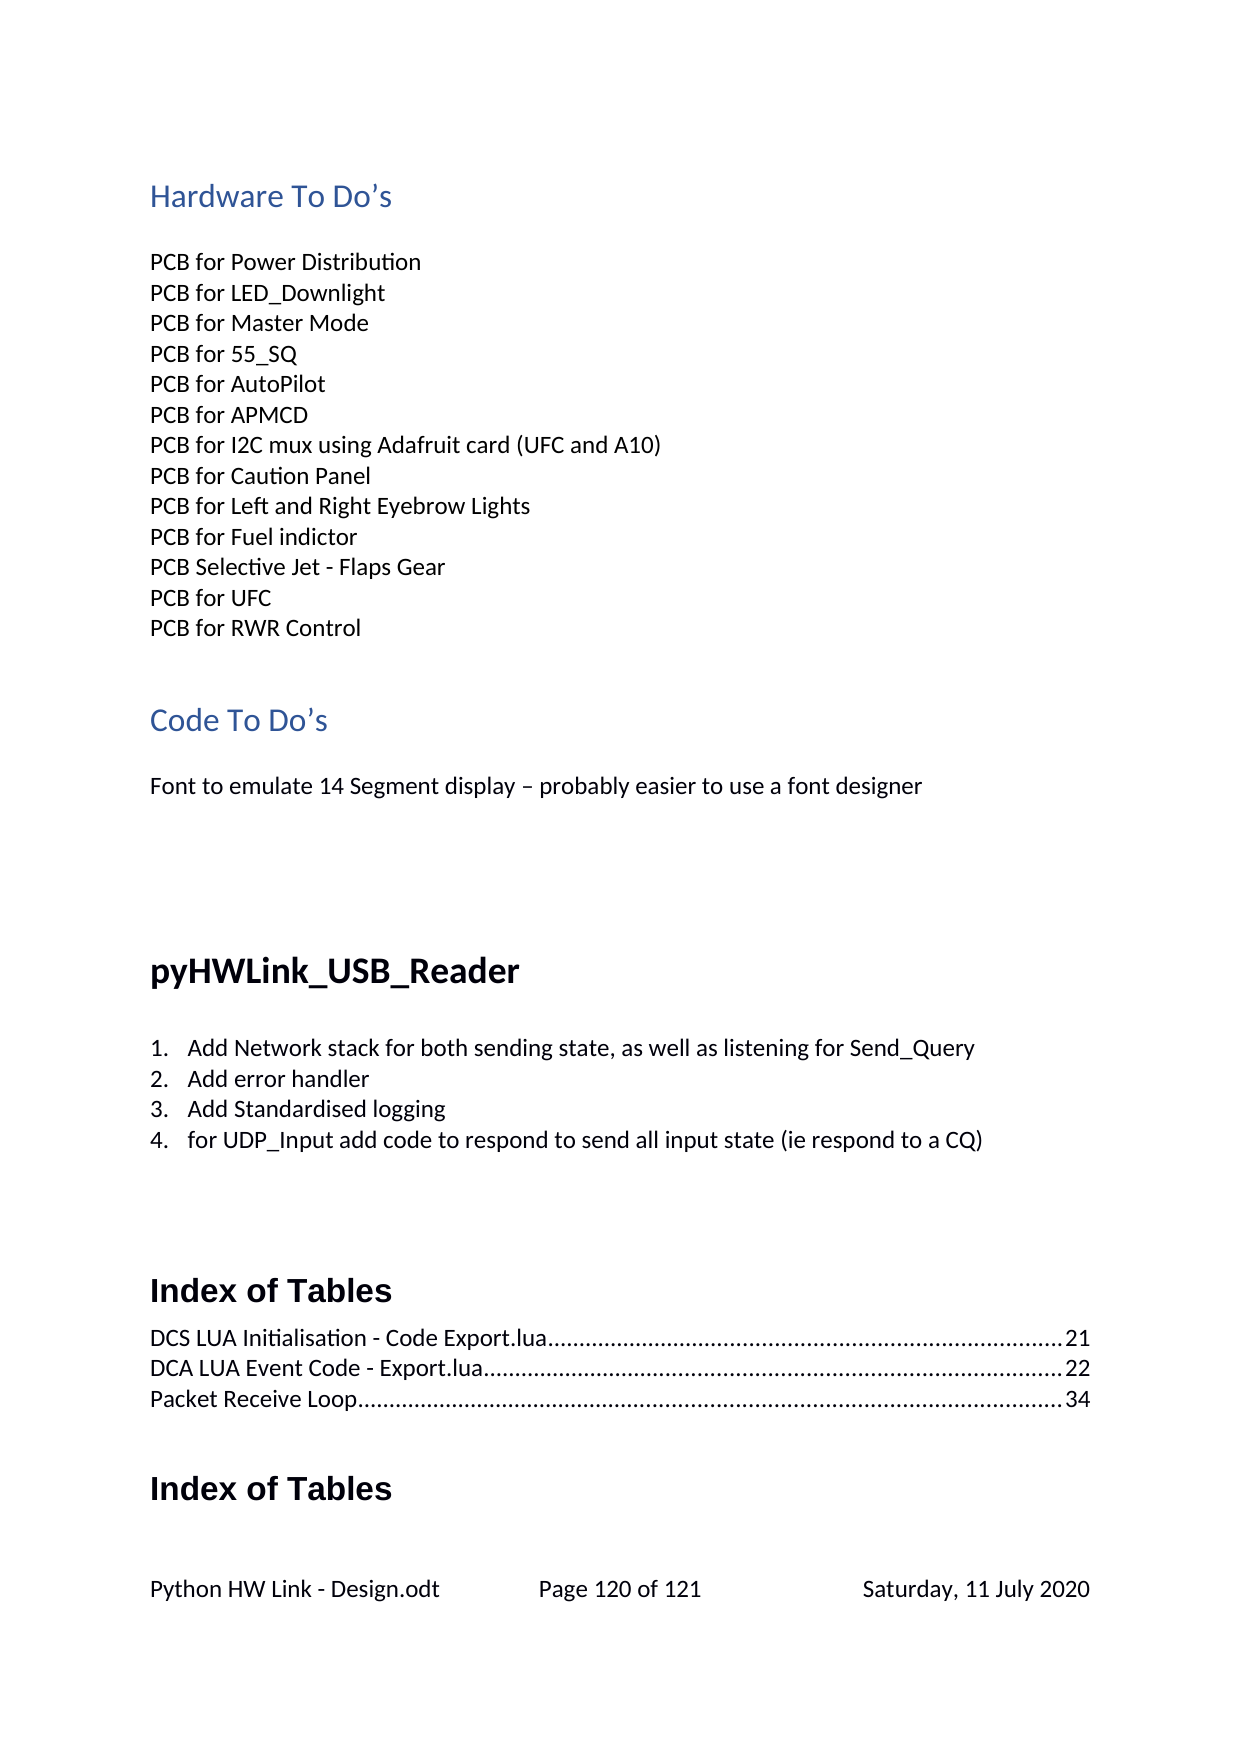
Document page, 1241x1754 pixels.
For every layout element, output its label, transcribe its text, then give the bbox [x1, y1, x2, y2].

list PCB for Power Distribution [150, 246, 1090, 277]
list for UDP_Input add code to respond to send all input state (ie respond to a CQ) [150, 1124, 1090, 1154]
subtitle Code To Do’s [150, 698, 1090, 739]
list PCB for AutoPilot [150, 368, 1090, 399]
text PCB for APMCD [150, 399, 1090, 429]
text PCB for Fuel indictor [150, 521, 1090, 551]
subtitle Index of Tables [150, 1469, 1090, 1507]
text PCB for I2C mux using Adafruit card (UFC and A10) [150, 429, 1090, 460]
list Add Standardised logging [150, 1093, 1090, 1124]
subtitle Hardware To Do’s [150, 175, 1090, 216]
text Font to emulate 14 Segment display – probably easier to use a font designer [150, 770, 1090, 800]
list PCB for LED_Downlight [150, 277, 1090, 307]
list Add Network stack for both sending state, as well as listening for Send_Query [150, 1032, 1090, 1063]
list PCB for Left and Right Eyebrow Lights [150, 490, 1090, 521]
text DCA LUA Event Code - Export.lua 22 [150, 1352, 1090, 1383]
subtitle pyHWLink_USB_Reader [150, 947, 1090, 993]
text PCB for UFC [150, 582, 1090, 612]
list Add error handler [150, 1063, 1090, 1093]
text PCB for 55_SQ [150, 338, 1090, 368]
text Packet Receive Loop 34 [150, 1383, 1090, 1413]
text DCS LUA Initialisation - Code Export.lua 21 [150, 1322, 1090, 1352]
text PCB for Master Mode [150, 307, 1090, 338]
subtitle Index of Tables [150, 1271, 1090, 1309]
text PCB for RWR Control [150, 612, 1090, 643]
text PCB for Caution Panel [150, 460, 1090, 490]
text PCB Selective Jet - Flaps Gear [150, 551, 1090, 582]
